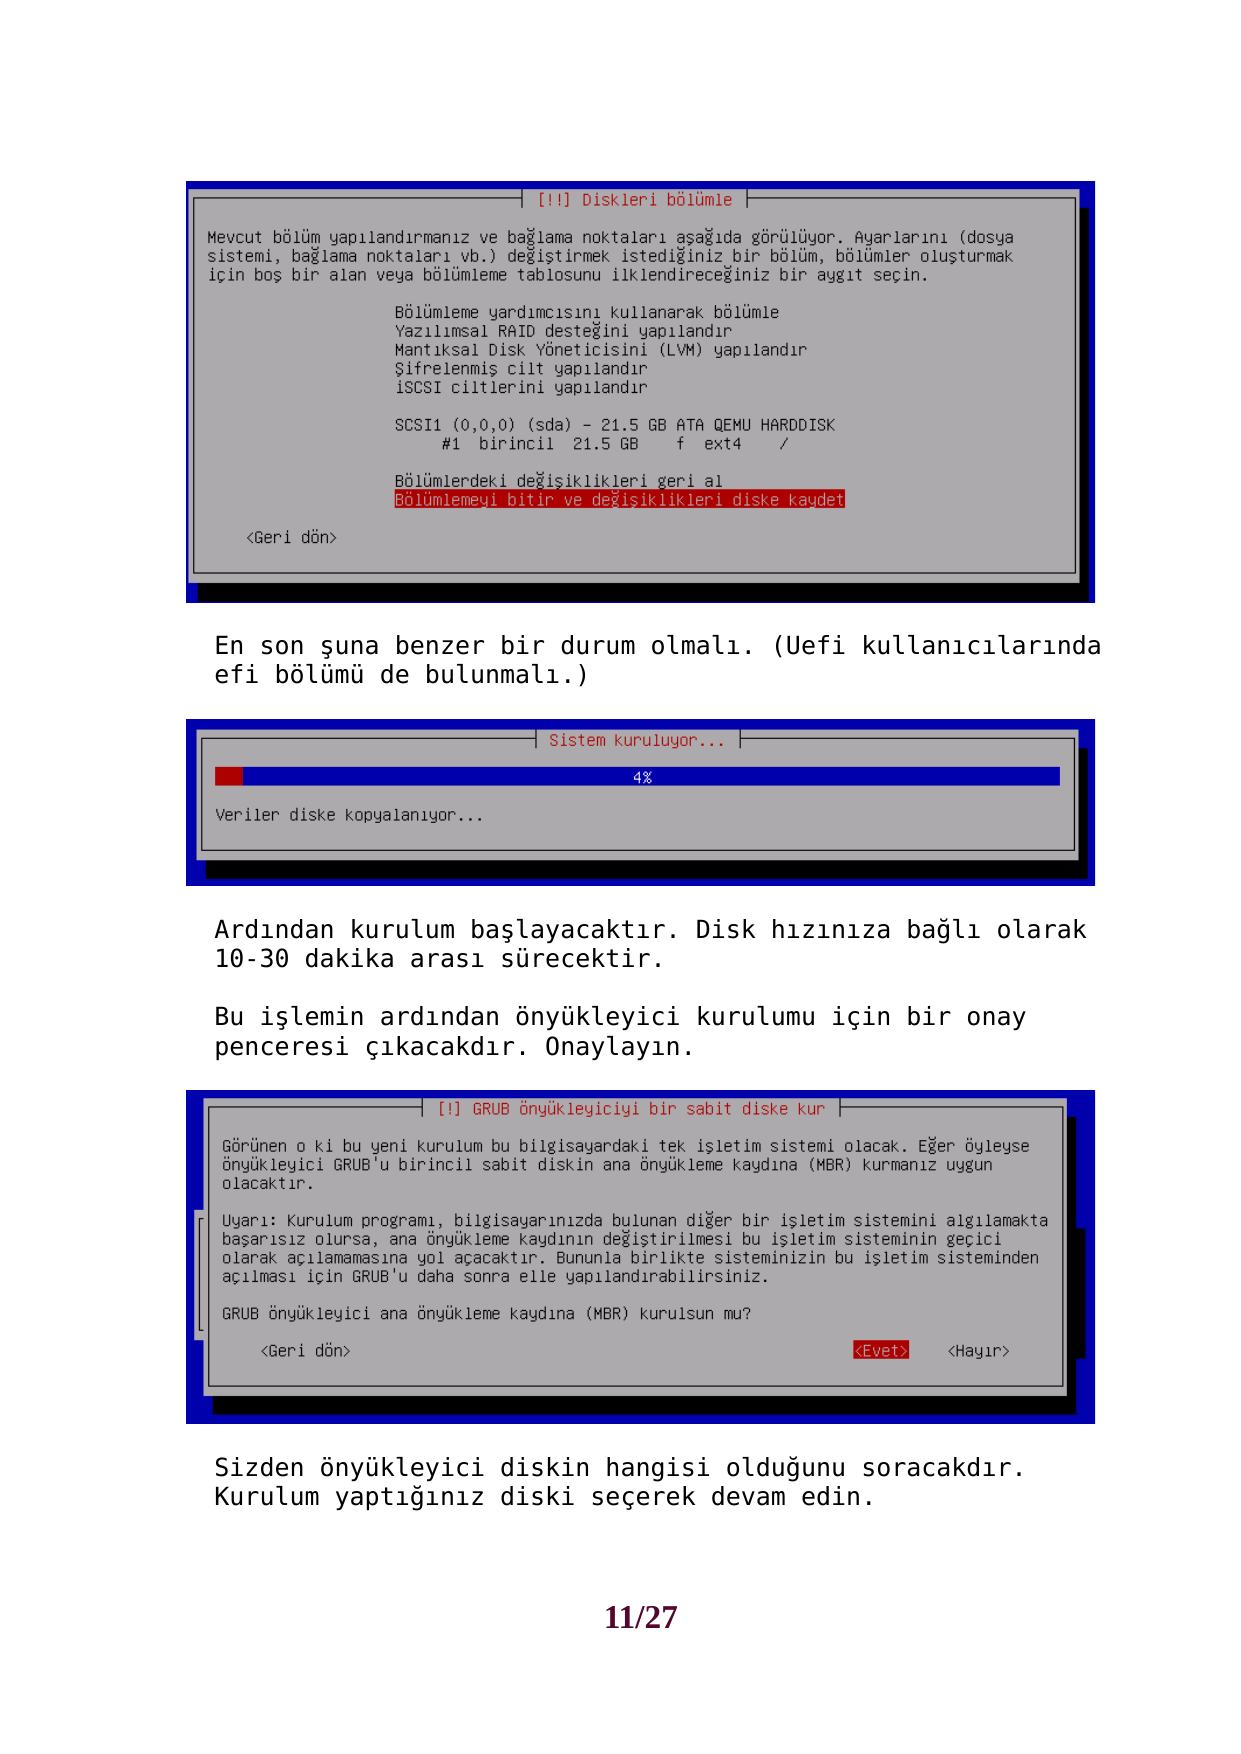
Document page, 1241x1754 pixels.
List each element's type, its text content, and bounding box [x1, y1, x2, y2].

text Ardından kurulum başlayacaktır. Disk hızınıza bağlı olarak 10-30 dakika arası sürecektir. [214, 886, 1123, 973]
picture [186, 1090, 1096, 1424]
picture [186, 181, 1096, 603]
text Sizden önyükleyici diskin hangisi olduğunu soracakdır. Kurulum yaptığınız diski seçerek devam edin. [214, 1424, 1123, 1511]
text Bu işlemin ardından önyükleyici kurulumu için bir onay penceresi çıkacakdır. Onaylayın. [214, 1002, 1123, 1061]
picture [186, 719, 1096, 886]
text En son şuna benzer bir durum olmalı. (Uefi kullanıcılarında efi bölümü de bulunmalı.) [214, 603, 1123, 690]
